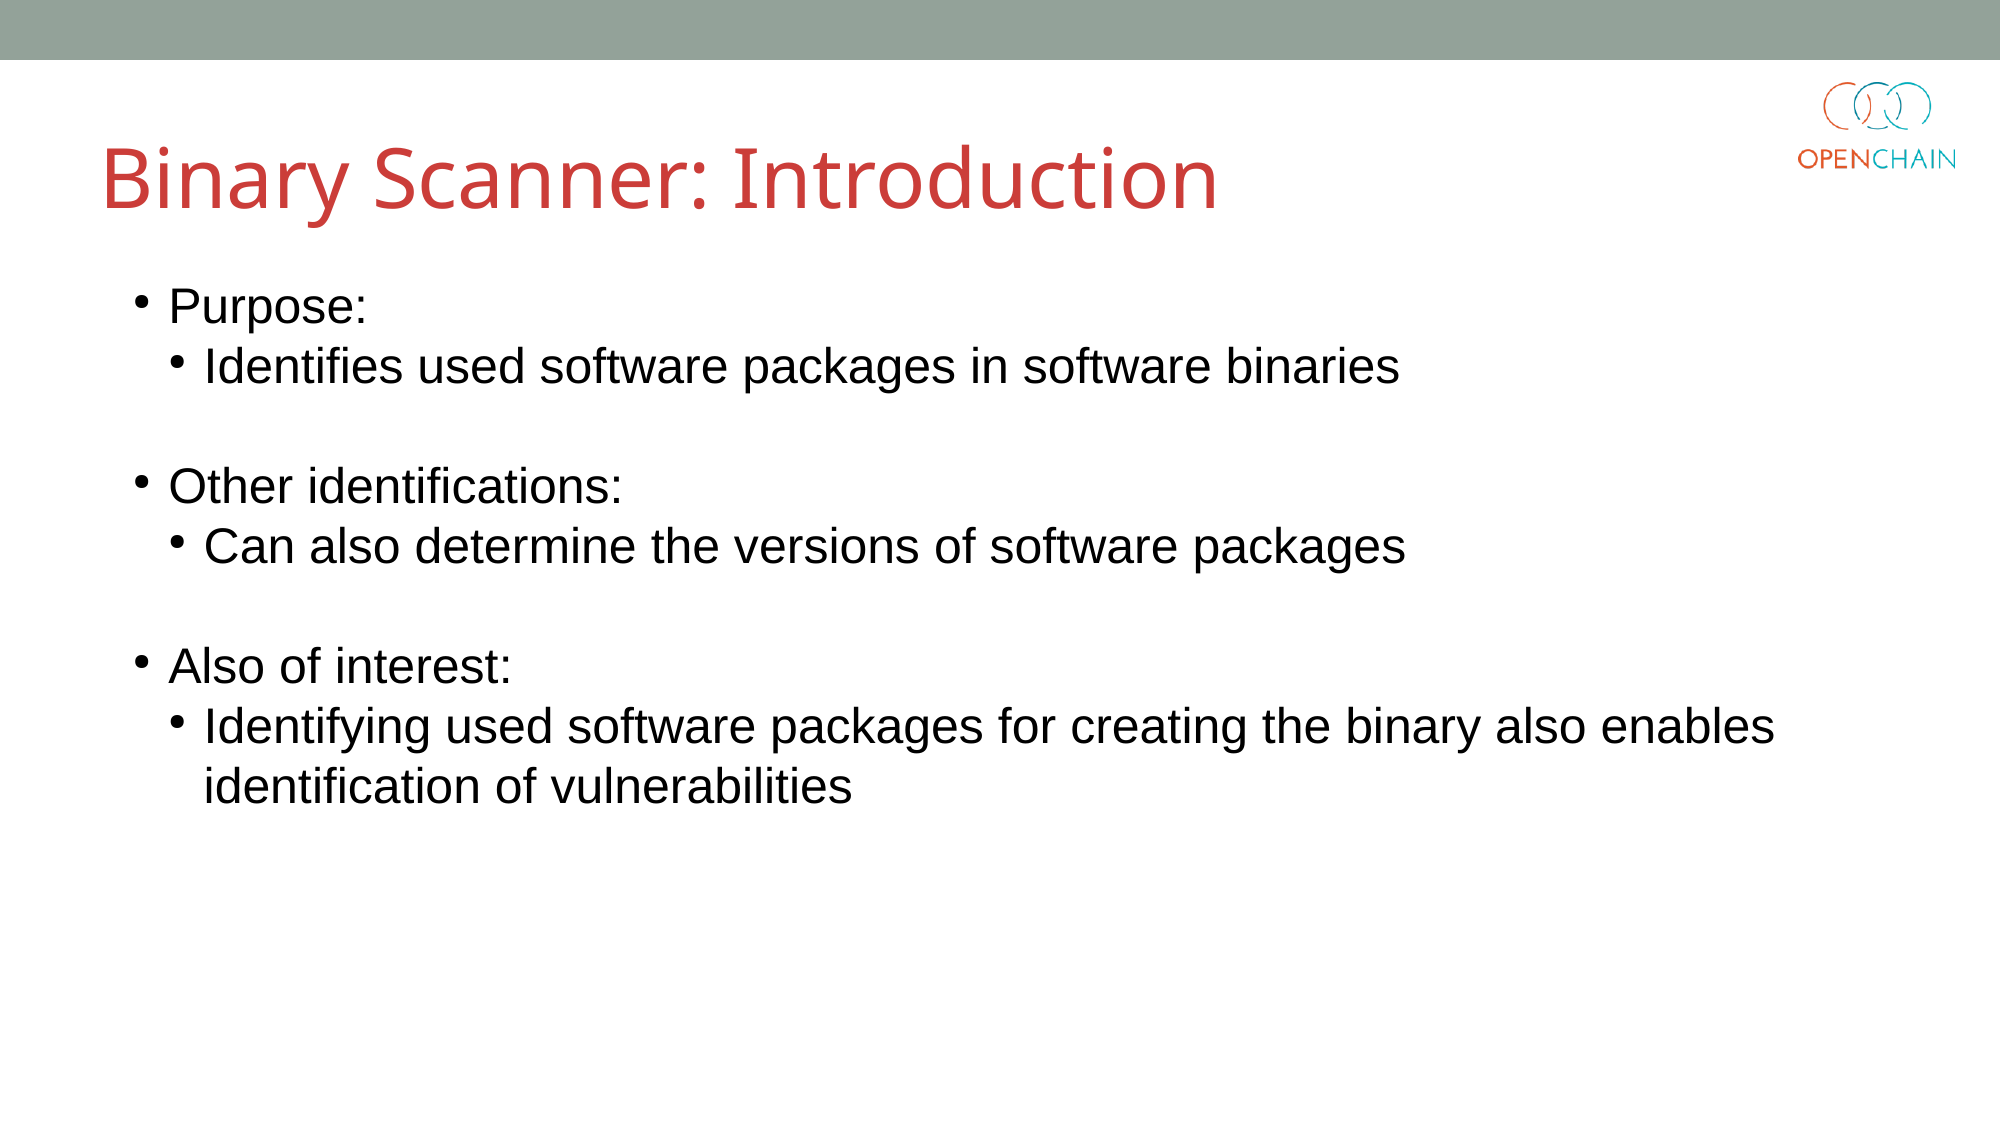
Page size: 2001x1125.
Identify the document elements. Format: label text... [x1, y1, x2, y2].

text_box Binary Scanner: Introduction [99, 52, 1900, 225]
text_box Purpose: Identifies used software packages in software binaries Other identifications: Can also determine the versions of software packages Also of interest: Identifying used software packages for creating the binary also enables identification of vulnerabilities [118, 265, 1929, 1004]
picture [1900, 82, 1955, 169]
